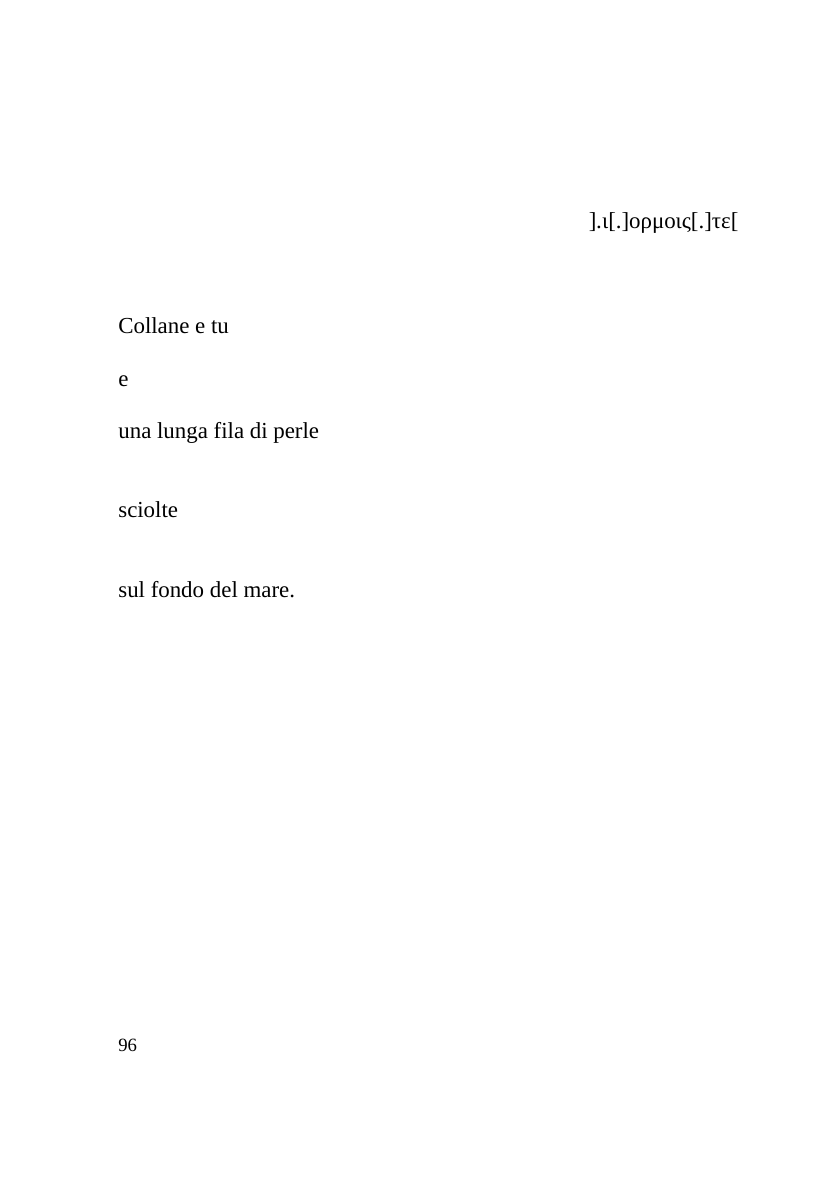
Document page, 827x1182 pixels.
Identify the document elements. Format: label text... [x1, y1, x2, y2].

text sul fondo del mare. [88, 576, 738, 602]
text e [88, 365, 738, 391]
text ].ι[.]ορμοις[.]τε[ [88, 207, 738, 233]
text una lunga fila di perle [88, 417, 738, 444]
text Collane e tu [88, 312, 738, 338]
text sciolte [88, 497, 738, 523]
